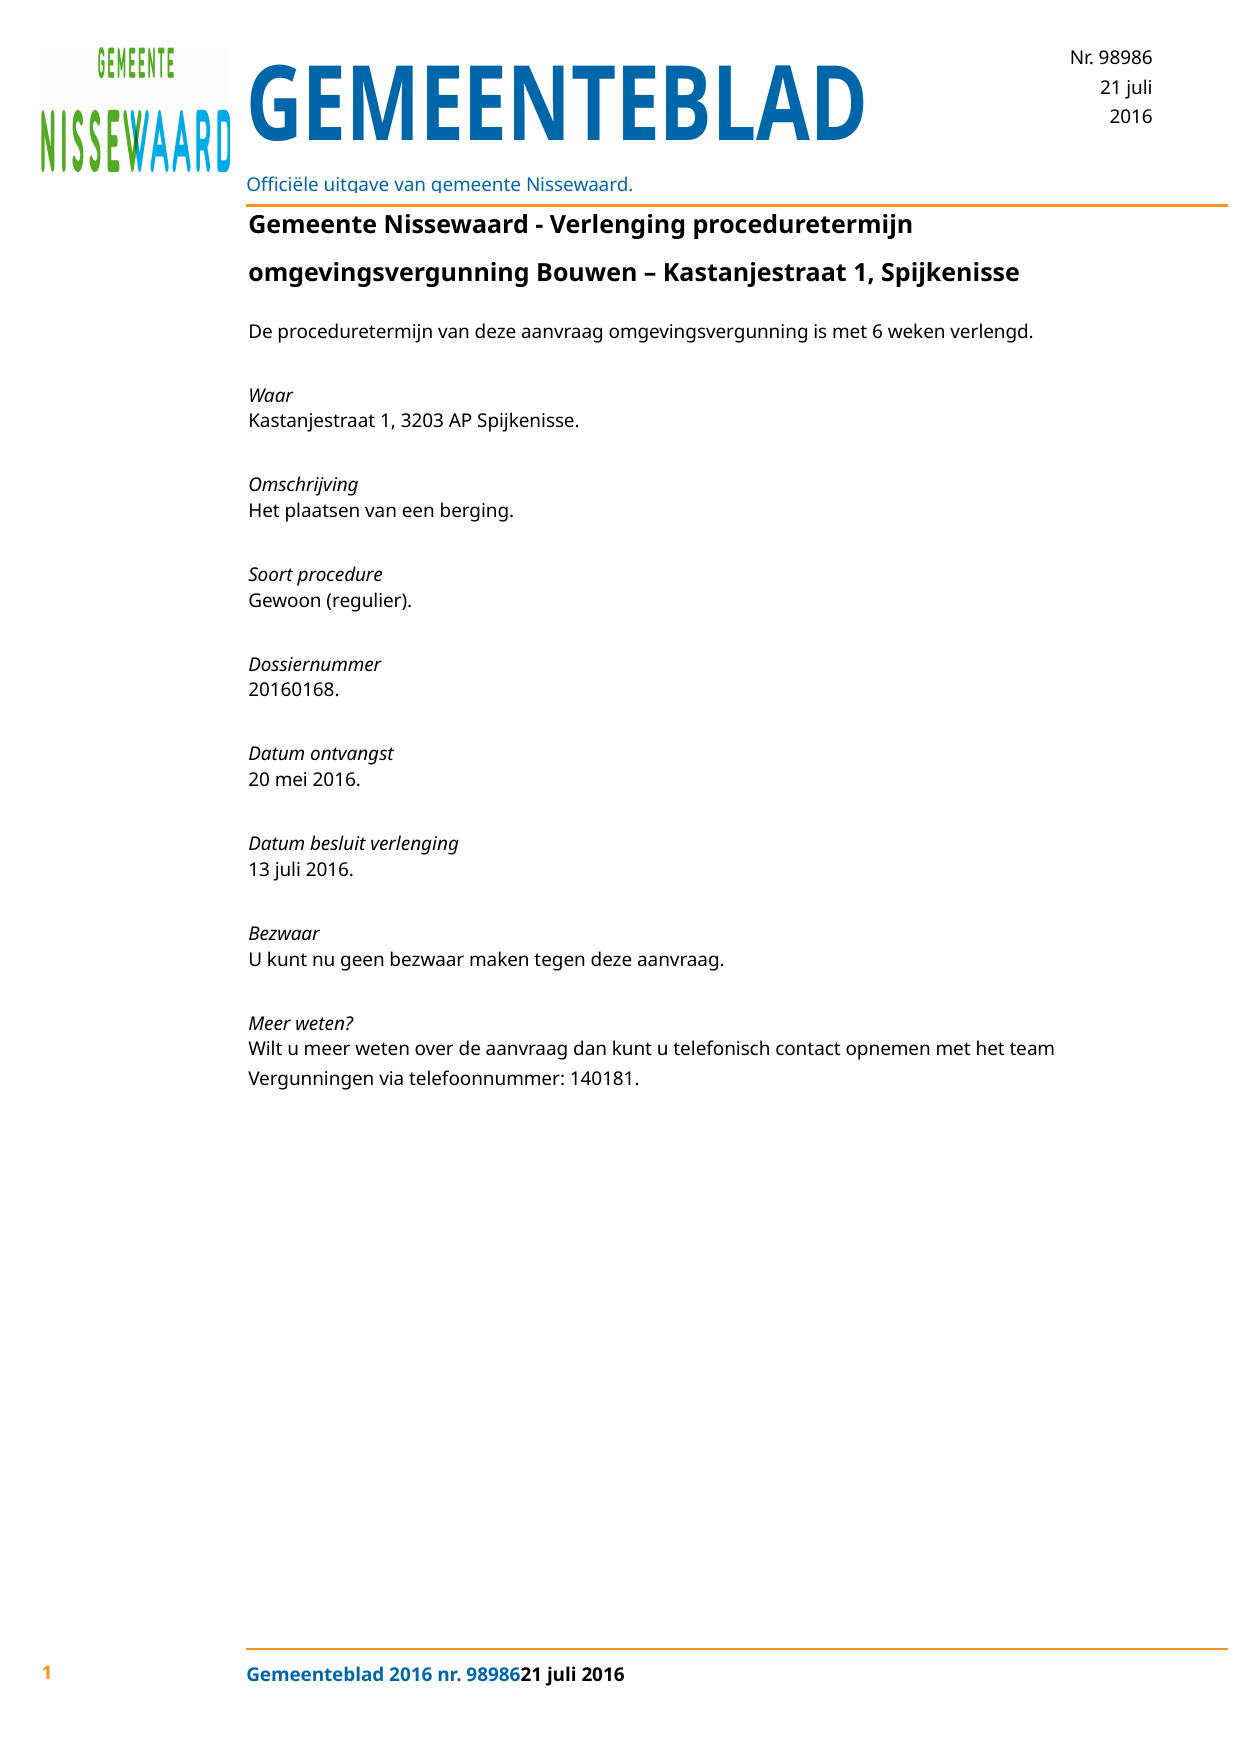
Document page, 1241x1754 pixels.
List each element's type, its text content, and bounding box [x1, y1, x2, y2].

picture [176, 157, 187, 172]
text 20 mei 2016. [248, 766, 1152, 792]
text Gemeente Nissewaard - Verlenging proceduretermijn omgevingsvergunning Bouwen – Kastanjestraat 1, Spijkenisse [248, 207, 1152, 288]
text Dossiernummer [248, 651, 1152, 677]
text Datum ontvangst [248, 741, 1152, 766]
text De proceduretermijn van deze aanvraag omgevingsvergunning is met 6 weken verlengd. [248, 318, 1152, 344]
picture [222, 122, 227, 160]
text Soort procedure [248, 561, 1152, 587]
text Gewoon (regulier). [248, 587, 1152, 613]
text Wilt u meer weten over de aanvraag dan kunt u telefonisch contact opnemen met het team Vergunningen via telefoonnummer: 140181. [248, 1035, 1152, 1091]
text 13 juli 2016. [248, 856, 1152, 882]
text Omschrijving [248, 472, 1152, 497]
text Kastanjestraat 1, 3203 AP Spijkenisse. [248, 408, 1152, 433]
text Het plaatsen van een berging. [248, 497, 1152, 523]
text 20160168. [248, 677, 1152, 702]
text Waar [248, 382, 1152, 408]
picture [201, 122, 206, 138]
text Meer weten? [248, 1010, 1152, 1035]
picture [154, 157, 165, 172]
picture [41, 47, 231, 172]
text U kunt nu geen bezwaar maken tegen deze aanvraag. [248, 946, 1152, 971]
picture [200, 151, 206, 172]
text Bezwaar [248, 920, 1152, 946]
text Datum besluit verlenging [248, 830, 1152, 856]
